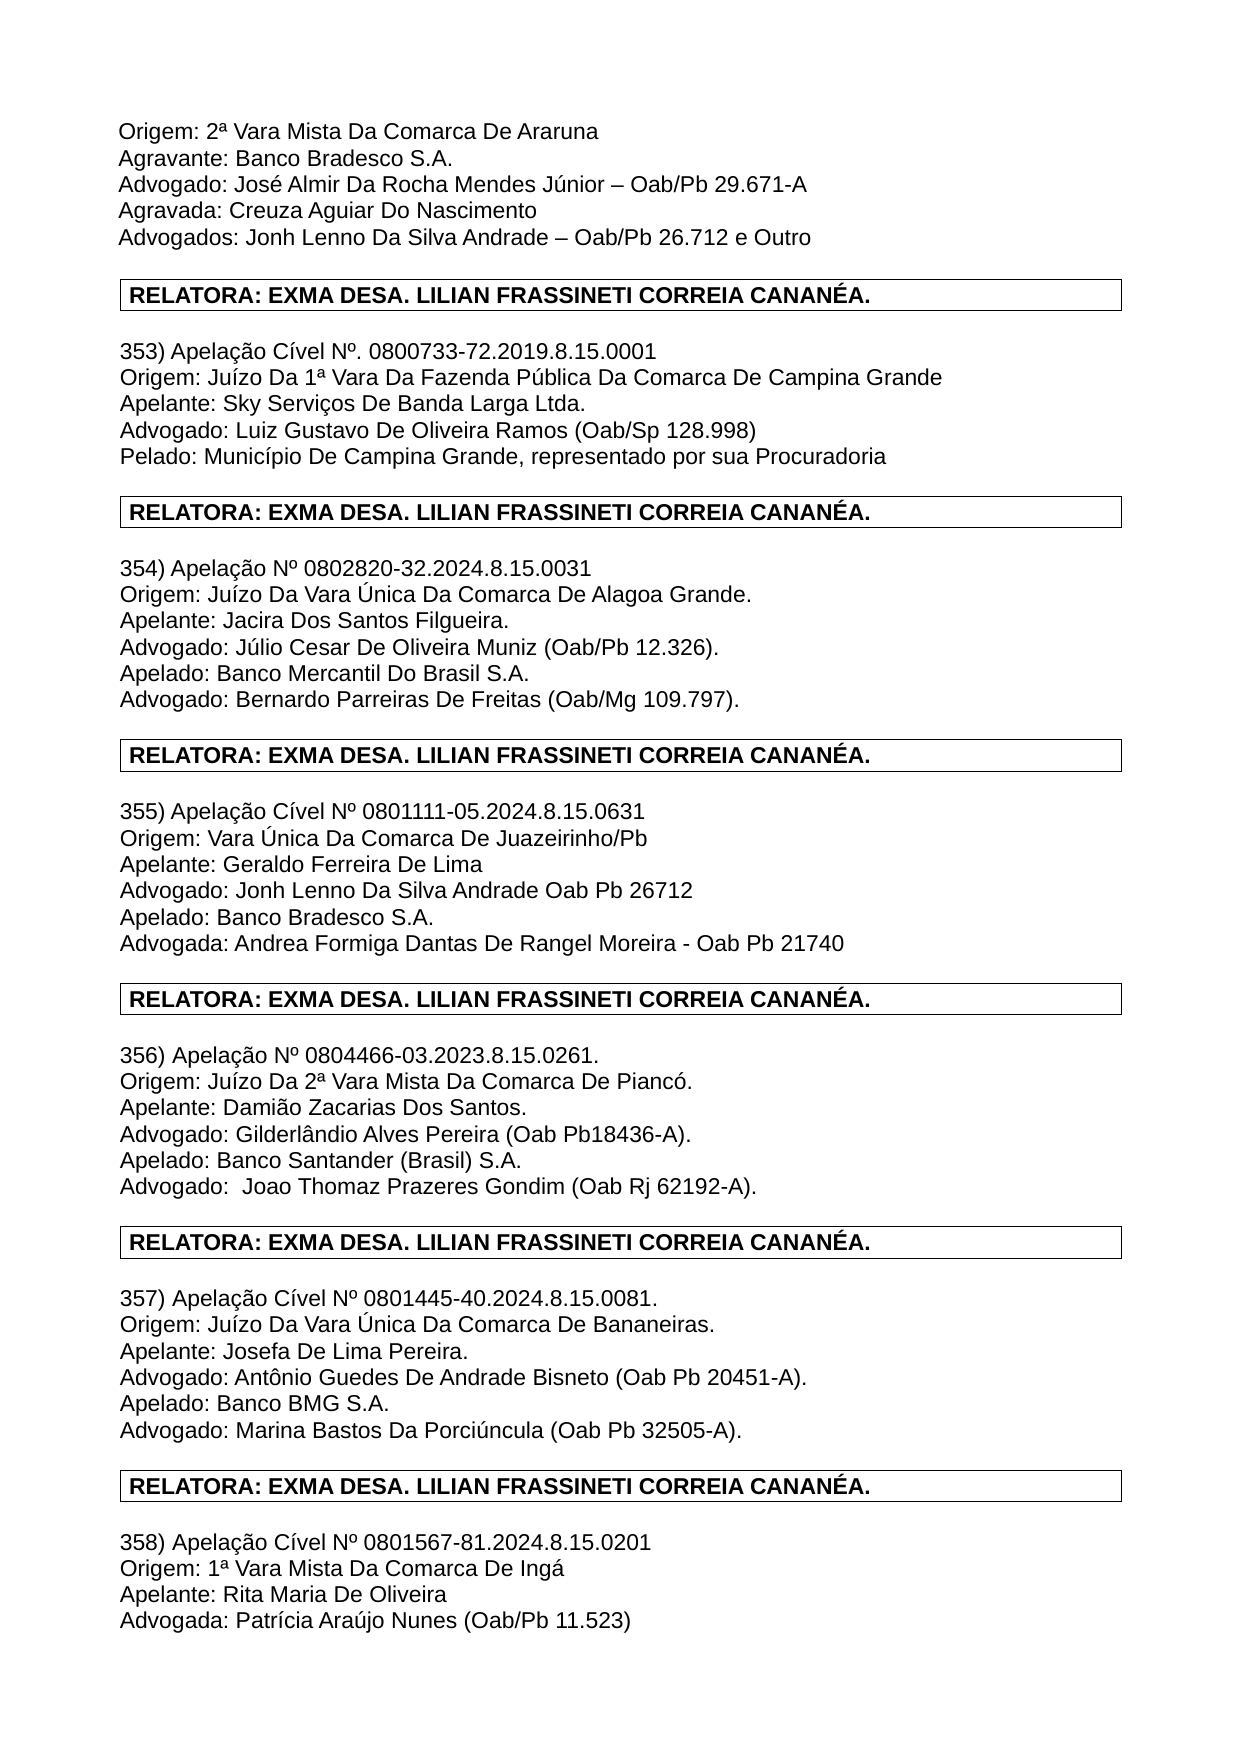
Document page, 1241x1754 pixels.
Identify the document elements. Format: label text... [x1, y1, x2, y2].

text Advogado: Antônio Guedes De Andrade Bisneto (Oab Pb 20451-A). [119, 1364, 1122, 1390]
text Origem: Juízo Da Vara Única Da Comarca De Bananeiras. [119, 1311, 1122, 1338]
text Advogado: Luiz Gustavo De Oliveira Ramos (Oab/Sp 128.998) [119, 417, 1122, 443]
text Apelante: Josefa De Lima Pereira. [119, 1338, 1122, 1364]
text Advogado: Joao Thomaz Prazeres Gondim (Oab Rj 62192-A). [119, 1173, 1122, 1200]
text Apelante: Rita Maria De Oliveira [119, 1581, 1122, 1607]
text Origem: 1ª Vara Mista Da Comarca De Ingá [119, 1555, 1122, 1581]
text 353) Apelação Cível Nº. 0800733-72.2019.8.15.0001 [119, 338, 1122, 364]
text Advogado: Marina Bastos Da Porciúncula (Oab Pb 32505-A). [119, 1417, 1122, 1443]
text Origem: Vara Única Da Comarca De Juazeirinho/Pb [119, 824, 1122, 851]
text RELATORA: EXMA DESA. LILIAN FRASSINETI CORREIA CANANÉA. [121, 740, 1121, 771]
text RELATORA: EXMA DESA. LILIAN FRASSINETI CORREIA CANANÉA. [121, 984, 1121, 1014]
text 356) Apelação Nº 0804466-03.2023.8.15.0261. [119, 1042, 1122, 1068]
text Apelante: Sky Serviços De Banda Larga Ltda. [119, 390, 1122, 417]
text Apelado: Banco Bradesco S.A. [119, 903, 1122, 930]
text Pelado: Município De Campina Grande, representado por sua Procuradoria [119, 443, 1122, 469]
text Origem: 2ª Vara Mista Da Comarca De Araruna [118, 118, 1122, 144]
text Apelado: Banco BMG S.A. [119, 1390, 1122, 1417]
text Apelante: Damião Zacarias Dos Santos. [119, 1094, 1122, 1121]
text Apelado: Banco Mercantil Do Brasil S.A. [119, 660, 1122, 686]
text Agravada: Creuza Aguiar Do Nascimento [118, 197, 1122, 223]
text Advogado: Bernardo Parreiras De Freitas (Oab/Mg 109.797). [119, 686, 1122, 713]
text 355) Apelação Cível Nº 0801111-05.2024.8.15.0631 [119, 798, 1122, 824]
text RELATORA: EXMA DESA. LILIAN FRASSINETI CORREIA CANANÉA. [121, 497, 1121, 527]
text Advogado: José Almir Da Rocha Mendes Júnior – Oab/Pb 29.671-A [118, 171, 1122, 197]
text Agravante: Banco Bradesco S.A. [118, 144, 1122, 171]
text Advogada: Patrícia Araújo Nunes (Oab/Pb 11.523) [119, 1607, 1122, 1634]
text Advogado: Júlio Cesar De Oliveira Muniz (Oab/Pb 12.326). [119, 634, 1122, 660]
text 358) Apelação Cível Nº 0801567-81.2024.8.15.0201 [119, 1528, 1122, 1555]
text Origem: Juízo Da 1ª Vara Da Fazenda Pública Da Comarca De Campina Grande [119, 364, 1122, 390]
text Advogados: Jonh Lenno Da Silva Andrade – Oab/Pb 26.712 e Outro [118, 223, 1122, 250]
text RELATORA: EXMA DESA. LILIAN FRASSINETI CORREIA CANANÉA. [121, 280, 1121, 310]
text RELATORA: EXMA DESA. LILIAN FRASSINETI CORREIA CANANÉA. [121, 1227, 1121, 1258]
text Advogada: Andrea Formiga Dantas De Rangel Moreira - Oab Pb 21740 [119, 930, 1122, 956]
text Advogado: Jonh Lenno Da Silva Andrade Oab Pb 26712 [119, 877, 1122, 903]
text 357) Apelação Cível Nº 0801445-40.2024.8.15.0081. [119, 1285, 1122, 1311]
text Apelado: Banco Santander (Brasil) S.A. [119, 1147, 1122, 1173]
text Origem: Juízo Da Vara Única Da Comarca De Alagoa Grande. [119, 581, 1122, 607]
text Origem: Juízo Da 2ª Vara Mista Da Comarca De Piancó. [119, 1068, 1122, 1094]
text Apelante: Geraldo Ferreira De Lima [119, 851, 1122, 877]
text RELATORA: EXMA DESA. LILIAN FRASSINETI CORREIA CANANÉA. [121, 1471, 1121, 1501]
text Apelante: Jacira Dos Santos Filgueira. [119, 607, 1122, 634]
text 354) Apelação Nº 0802820-32.2024.8.15.0031 [119, 555, 1122, 581]
text Advogado: Gilderlândio Alves Pereira (Oab Pb18436-A). [119, 1121, 1122, 1147]
